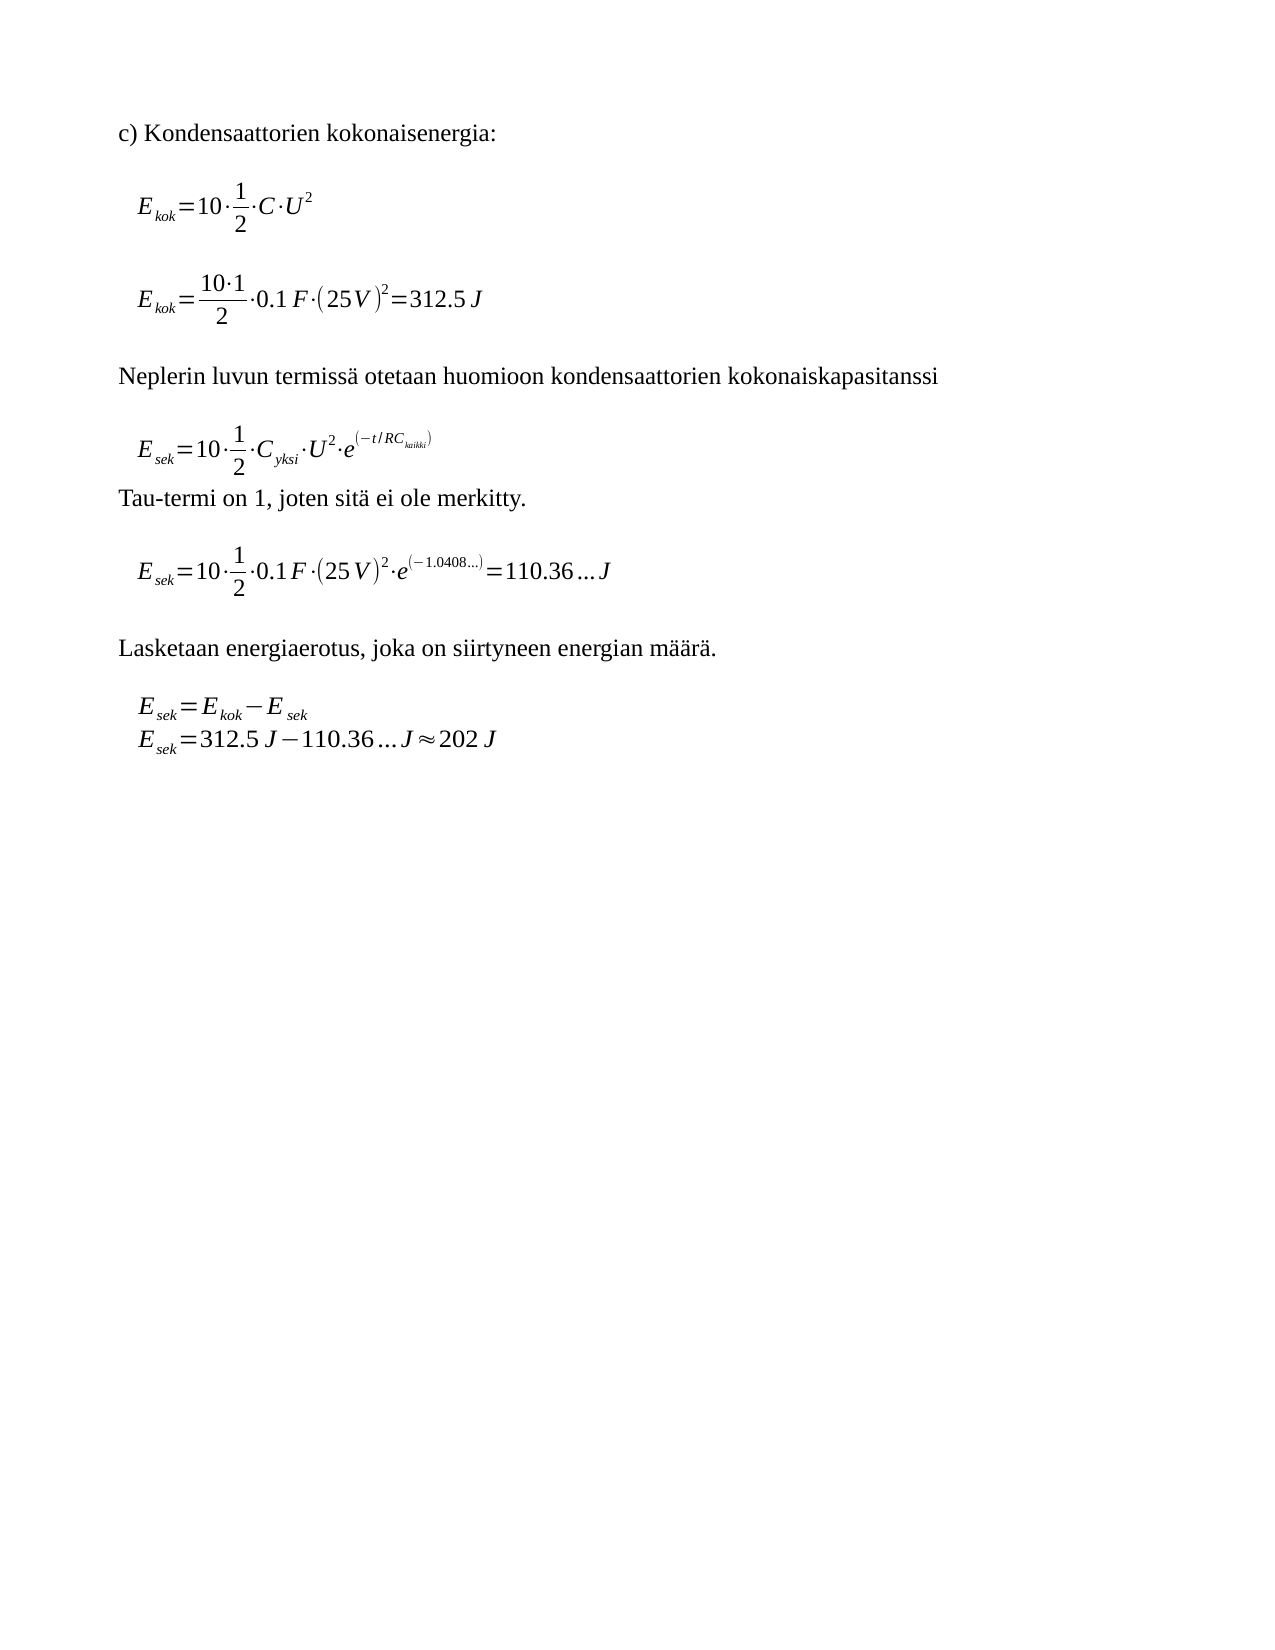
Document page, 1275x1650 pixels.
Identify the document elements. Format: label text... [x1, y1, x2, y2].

text c) Kondensaattorien kokonaisenergia: [118, 118, 1157, 147]
text Lasketaan energiaerotus, joka on siirtyneen energian määrä. [118, 633, 1157, 662]
text Tau-termi on 1, joten sitä ei ole merkitty. [118, 483, 1157, 512]
text Neplerin luvun termissä otetaan huomioon kondensaattorien kokonaiskapasitanssi [118, 361, 1157, 390]
